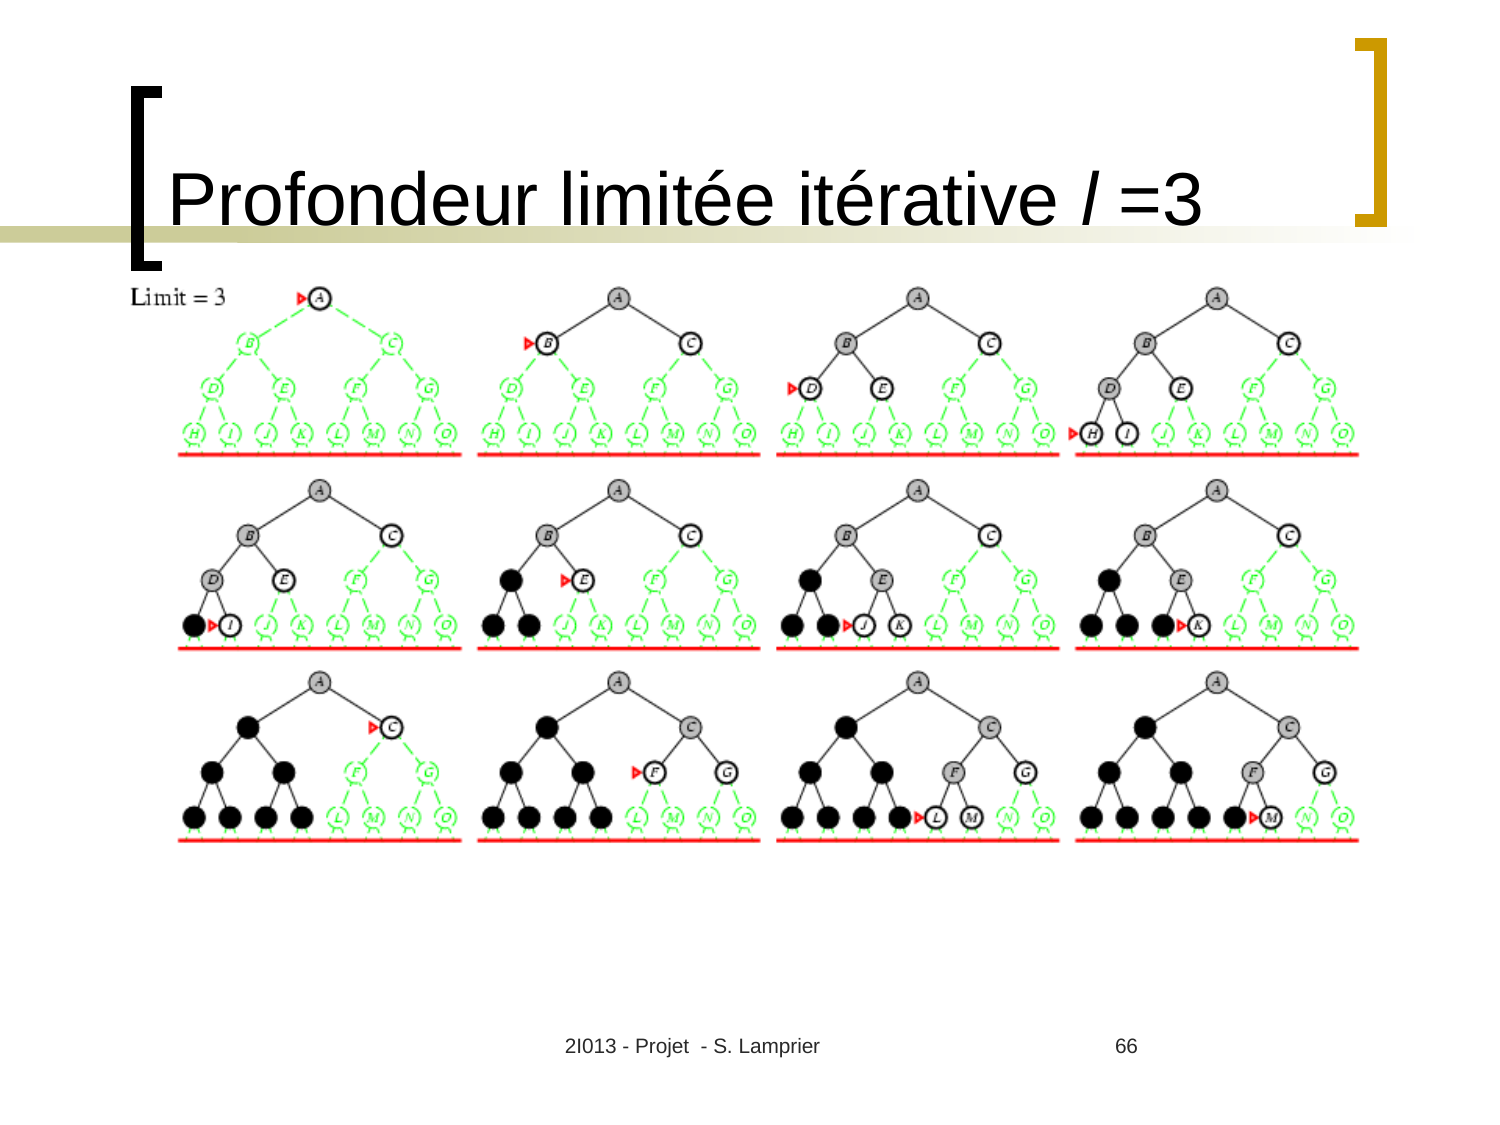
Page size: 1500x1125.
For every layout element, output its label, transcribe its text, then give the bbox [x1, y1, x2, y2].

slide_number [1100, 1025, 1413, 1100]
title Profondeur limitée itérative l =3 [152, 15, 1328, 248]
picture [125, 271, 1375, 854]
footer 2I013 - Projet - S. Lamprier [549, 1025, 1025, 1100]
